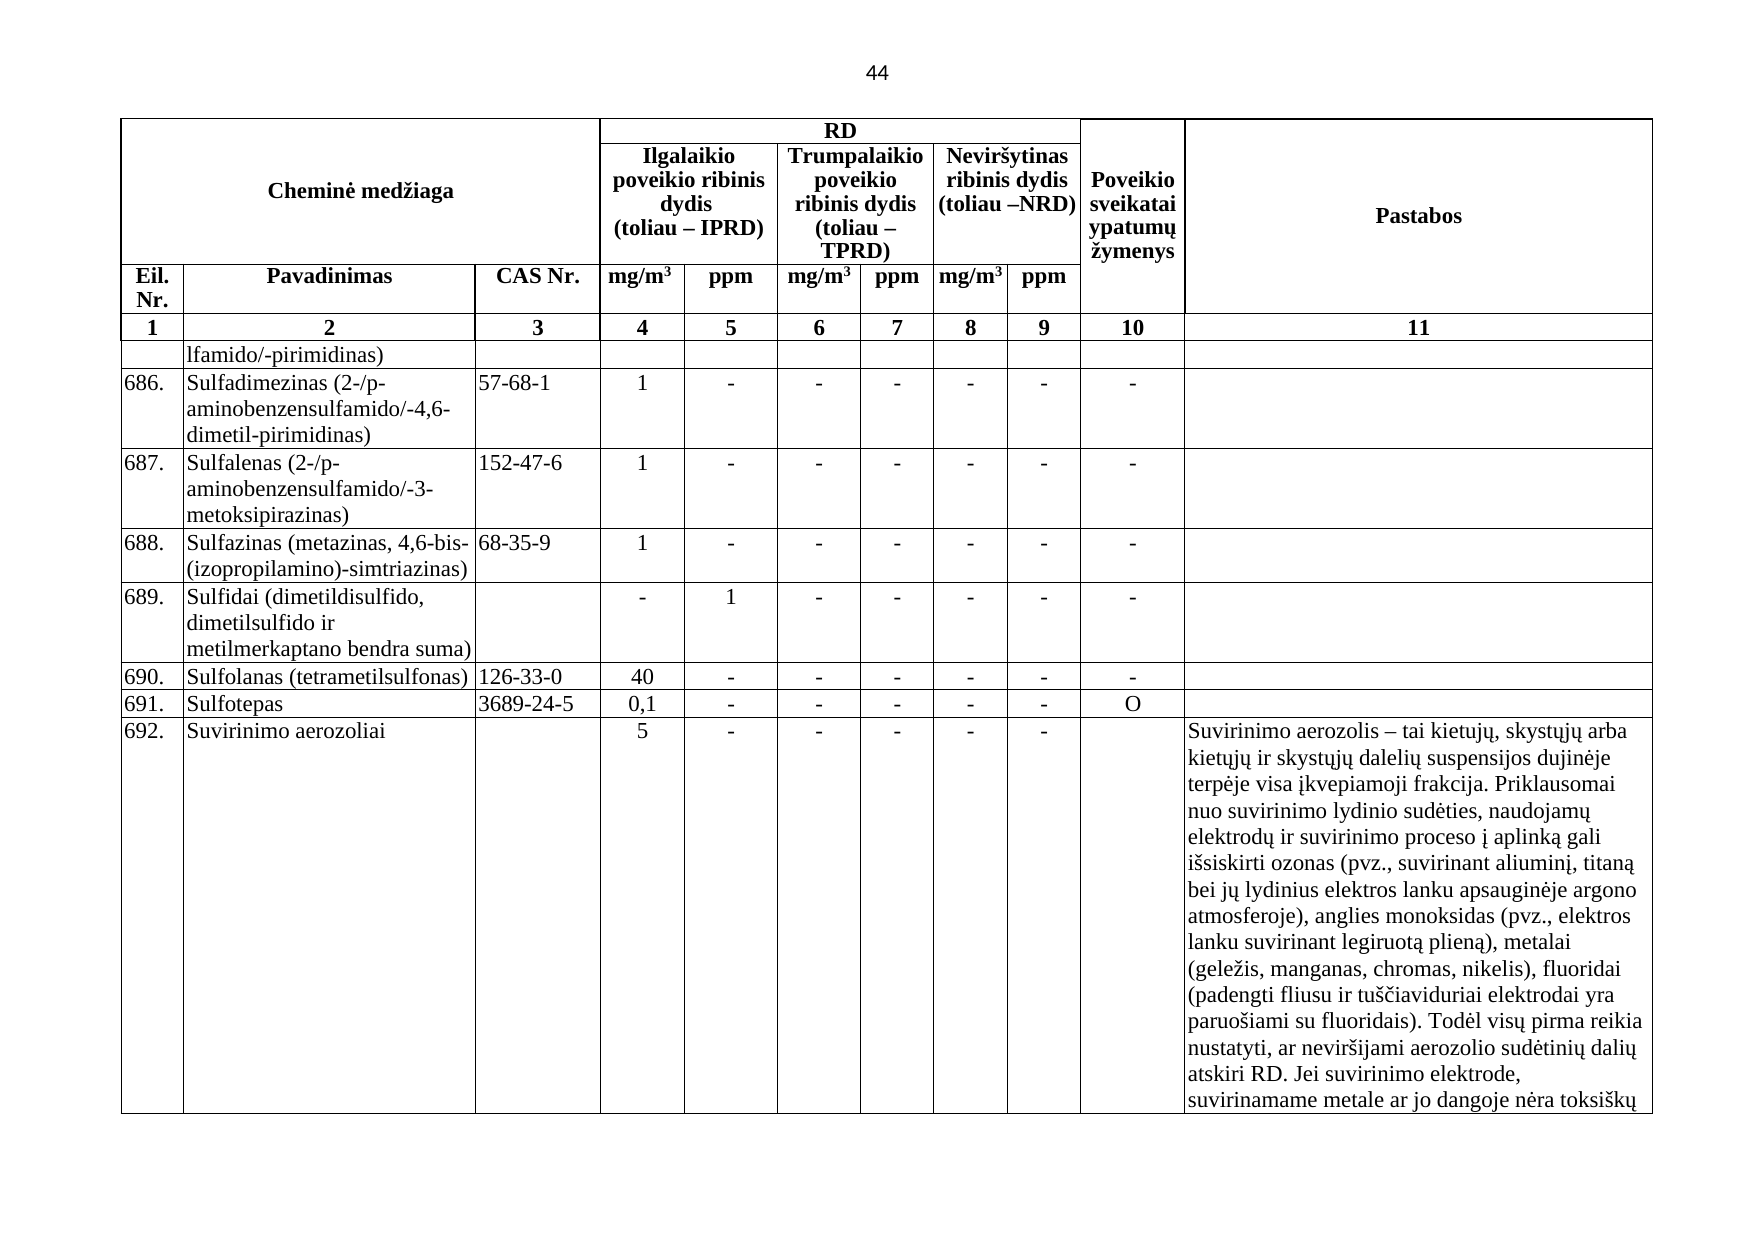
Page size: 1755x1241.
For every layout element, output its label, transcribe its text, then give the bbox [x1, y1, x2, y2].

table_cell - [934, 718, 1007, 1113]
table_cell - [685, 718, 777, 1113]
table_header RD [601, 119, 1080, 143]
table_cell Sulfotepas [184, 690, 475, 717]
table_cell - [1008, 718, 1080, 1113]
table_cell 152-47-6 [476, 449, 600, 528]
table_cell - [1081, 369, 1184, 448]
table_cell 11 [1185, 314, 1652, 340]
table_cell - [1008, 583, 1080, 662]
table_cell - [1008, 690, 1080, 717]
table_cell 692. [122, 718, 183, 1113]
table_cell 5 [601, 718, 684, 1113]
table_cell - [685, 369, 777, 448]
table_cell 3 [476, 314, 599, 340]
table_cell Trumpalaikio poveikio ribinis dydis (toliau –TPRD) [778, 144, 933, 263]
table_cell 7 [861, 314, 933, 340]
table_cell - [861, 341, 933, 368]
table_cell ppm [685, 265, 777, 312]
table_cell - [934, 449, 1007, 528]
table_cell Sulfidai (dimetildisulfido, dimetilsulfido ir metilmerkaptano bendra suma) [184, 583, 475, 662]
table_cell Ilgalaikio poveikio ribinis dydis (toliau – IPRD) [601, 144, 777, 263]
table_cell - [934, 369, 1007, 448]
table_cell - [934, 663, 1007, 689]
table_cell - [778, 341, 860, 368]
table_cell mg/m3 [601, 265, 684, 312]
table_cell Pavadinimas [184, 265, 474, 312]
table_cell 690. [122, 663, 183, 689]
table_cell [1081, 718, 1184, 1113]
table_cell - [861, 718, 933, 1113]
table_cell - [861, 583, 933, 662]
table_cell CAS Nr. [476, 265, 599, 312]
table_cell 40 [601, 663, 684, 689]
table_cell [476, 583, 600, 662]
table_cell - [1081, 341, 1184, 368]
table_cell - [861, 529, 933, 582]
table_cell - [778, 529, 860, 582]
table_cell [601, 341, 684, 368]
table_cell ppm [1008, 265, 1080, 312]
table_cell 1 [601, 369, 684, 448]
table_cell ppm [861, 265, 933, 312]
table_header Poveikio sveikatai ypatumų žymenys [1081, 120, 1184, 312]
table_cell - [934, 529, 1007, 582]
table_cell - [1081, 663, 1184, 689]
table_cell 9 [1008, 314, 1080, 340]
table_cell - [685, 663, 777, 689]
table_cell [1185, 529, 1652, 582]
table_cell lfamido/-pirimidinas) [184, 341, 475, 368]
table_cell mg/m3 [934, 265, 1007, 312]
table_cell Sulfalenas (2-/p- aminobenzensulfamido/-3- metoksipirazinas) [184, 449, 475, 528]
table_cell 4 [601, 314, 684, 340]
table_cell - [1081, 449, 1184, 528]
table_cell Sulfolanas (tetrametilsulfonas) [184, 663, 475, 689]
table_cell mg/m3 [778, 265, 860, 312]
table_cell - [934, 690, 1007, 717]
table_cell - [1008, 369, 1080, 448]
table_cell 1 [601, 449, 684, 528]
table_cell 57-68-1 [476, 369, 600, 448]
table_cell Suvirinimo aerozolis – tai kietujų, skystųjų arba kietųjų ir skystųjų dalelių suspensijos dujinėje terpėje visa įkvepiamoji frakcija. Priklausomai nuo suvirinimo lydinio sudėties, naudojamų elektrodų ir suvirinimo proceso į aplinką gali išsiskirti ozonas (pvz., suvirinant aliuminį, titaną bei jų lydinius elektros lanku apsauginėje argono atmosferoje), anglies monoksidas (pvz., elektros lanku suvirinant legiruotą plieną), metalai (geležis, manganas, chromas, nikelis), fluoridai (padengti fliusu ir tuščiaviduriai elektrodai yra paruošiami su fluoridais). Todėl visų pirma reikia nustatyti, ar neviršijami aerozolio sudėtinių dalių atskiri RD. Jei suvirinimo elektrode, suvirinamame metale ar jo dangoje nėra toksiškų [1185, 718, 1652, 1113]
table_cell 2 [184, 314, 474, 340]
table_cell Neviršytinas ribinis dydis (toliau –NRD) [934, 144, 1080, 263]
table_cell 691. [122, 690, 183, 717]
table_cell 687. [122, 449, 183, 528]
table_cell 68-35-9 [476, 529, 600, 582]
table_cell 126-33-0 [476, 663, 600, 689]
table_cell Sulfadimezinas (2-/p-aminobenzensulfamido/-4,6-dimetil-pirimidinas) [184, 369, 475, 448]
table_cell - [685, 341, 777, 368]
table_cell - [1081, 529, 1184, 582]
table_cell - [861, 449, 933, 528]
table_header Cheminė medžiaga [122, 119, 599, 263]
table_header Pastabos [1186, 120, 1652, 312]
table_cell - [778, 718, 860, 1113]
table_cell 689. [122, 583, 183, 662]
table_cell O [1081, 690, 1184, 717]
table_cell - [1081, 583, 1184, 662]
table_cell - [1008, 449, 1080, 528]
table_cell Eil. Nr. [122, 265, 183, 312]
table_cell - [778, 449, 860, 528]
table_cell - [861, 690, 933, 717]
table_cell [1185, 583, 1652, 662]
table_cell - [778, 663, 860, 689]
table_cell - [601, 583, 684, 662]
table_cell - [685, 529, 777, 582]
table_cell 1 [122, 314, 183, 340]
table_cell [1185, 341, 1652, 368]
table_cell - [778, 690, 860, 717]
table_cell [1185, 369, 1652, 448]
table_cell 8 [934, 314, 1007, 340]
table_cell - [861, 663, 933, 689]
table_cell 688. [122, 529, 183, 582]
table_cell - [1008, 341, 1080, 368]
table_cell - [778, 369, 860, 448]
table_cell [476, 341, 600, 368]
table_cell 686. [122, 369, 183, 448]
table_cell - [1008, 663, 1080, 689]
table_cell 1 [685, 583, 777, 662]
table_cell 6 [778, 314, 860, 340]
table_cell 3689-24-5 [476, 690, 600, 717]
table_cell - [934, 583, 1007, 662]
table_cell 0,1 [601, 690, 684, 717]
table_cell [1185, 663, 1652, 689]
table_cell Suvirinimo aerozoliai [184, 718, 475, 1113]
table_cell [476, 718, 600, 1113]
table_cell [1185, 690, 1652, 717]
table_cell [1185, 449, 1652, 528]
table_cell 10 [1081, 314, 1184, 340]
table_cell 5 [685, 314, 777, 340]
table_cell [122, 341, 183, 368]
table_cell - [685, 690, 777, 717]
table_cell - [1008, 529, 1080, 582]
table_cell - [685, 449, 777, 528]
table_cell - [934, 341, 1007, 368]
table_cell Sulfazinas (metazinas, 4,6-bis-(izopropilamino)-simtriazinas) [184, 529, 475, 582]
table_cell - [778, 583, 860, 662]
table_cell - [861, 369, 933, 448]
table_cell 1 [601, 529, 684, 582]
